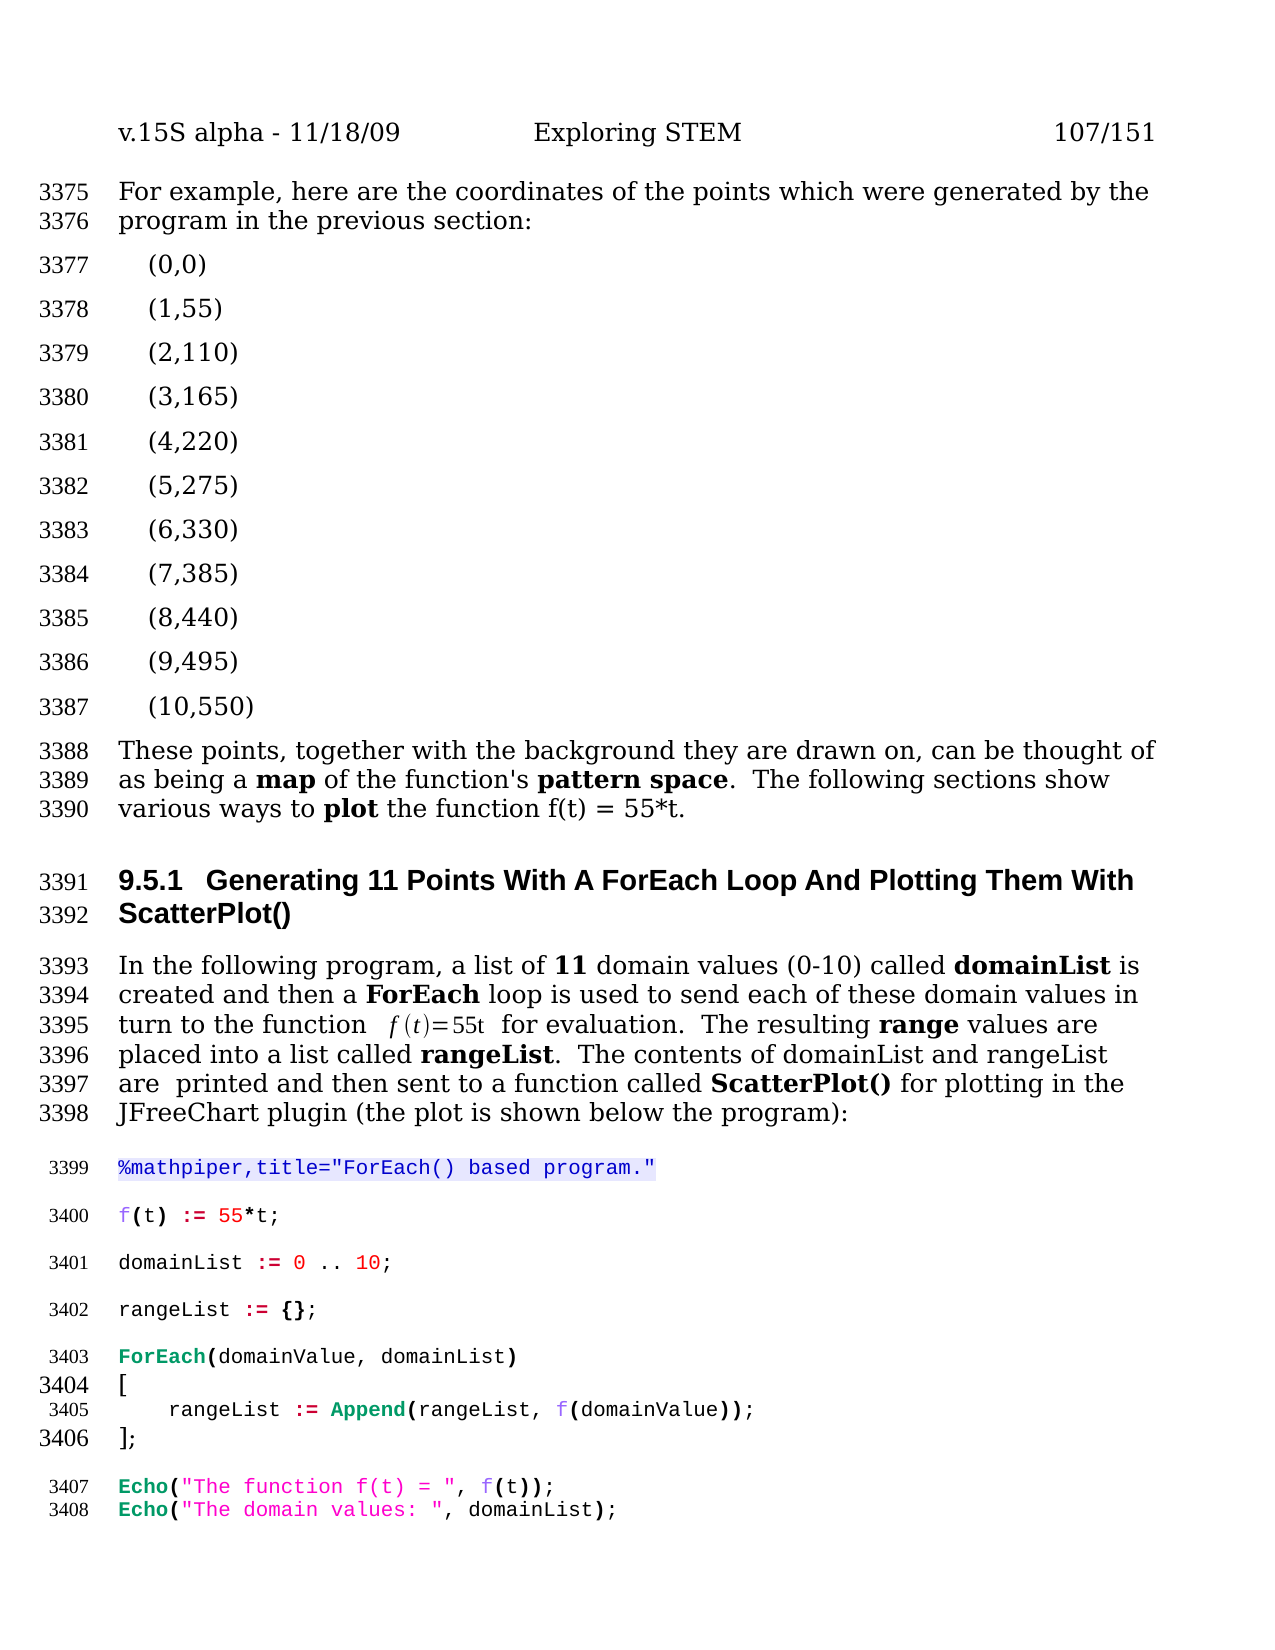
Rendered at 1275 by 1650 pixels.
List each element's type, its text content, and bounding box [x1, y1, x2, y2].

text Echo("The domain values: ", domainList); [118, 1499, 1157, 1523]
subtitle Generating 11 Points With A ForEach Loop And Plotting Them With ScatterPlot() [118, 863, 1157, 930]
text rangeList := {}; [118, 1299, 1157, 1323]
text ForEach(domainValue, domainList) [118, 1347, 1157, 1370]
text rangeList := Append(rangeList, f(domainValue)); [118, 1399, 1157, 1423]
text These points, together with the background they are drawn on, can be thought of as being a map of the function's pattern space. The following sections show various ways to plot the function f(t) = 55*t. [118, 736, 1157, 824]
text (5,275) [148, 471, 1157, 500]
text In the following program, a list of 11 domain values (0-10) called domainList is created and then a ForEach loop is used to send each of these domain values in turn to the functionfor evaluation. The resulting range values are placed into a list called rangeList. The contents of domainList and rangeList are printed and then sent to a function called ScatterPlot() for plotting in the JFreeChart plugin (the plot is shown below the program): [118, 951, 1157, 1128]
text (1,55) [148, 294, 1157, 323]
text (8,440) [148, 603, 1157, 633]
text (9,495) [148, 648, 1157, 677]
text f(t) := 55*t; [118, 1205, 1157, 1228]
text (7,385) [148, 559, 1157, 588]
text ]; [118, 1423, 1157, 1452]
text For example, here are the coordinates of the points which were generated by the program in the previous section: [118, 177, 1157, 235]
text (4,220) [148, 427, 1157, 456]
text (3,165) [148, 383, 1157, 412]
text (0,0) [148, 250, 1157, 279]
text Echo("The function f(t) = ", f(t)); [118, 1476, 1157, 1499]
text domainList := 0 .. 10; [118, 1252, 1157, 1276]
text %mathpiper,title="ForEach() based program." [118, 1157, 1157, 1181]
text (6,330) [148, 515, 1157, 544]
text (10,550) [148, 692, 1157, 721]
text [ [118, 1370, 1157, 1399]
text (2,110) [148, 338, 1157, 368]
